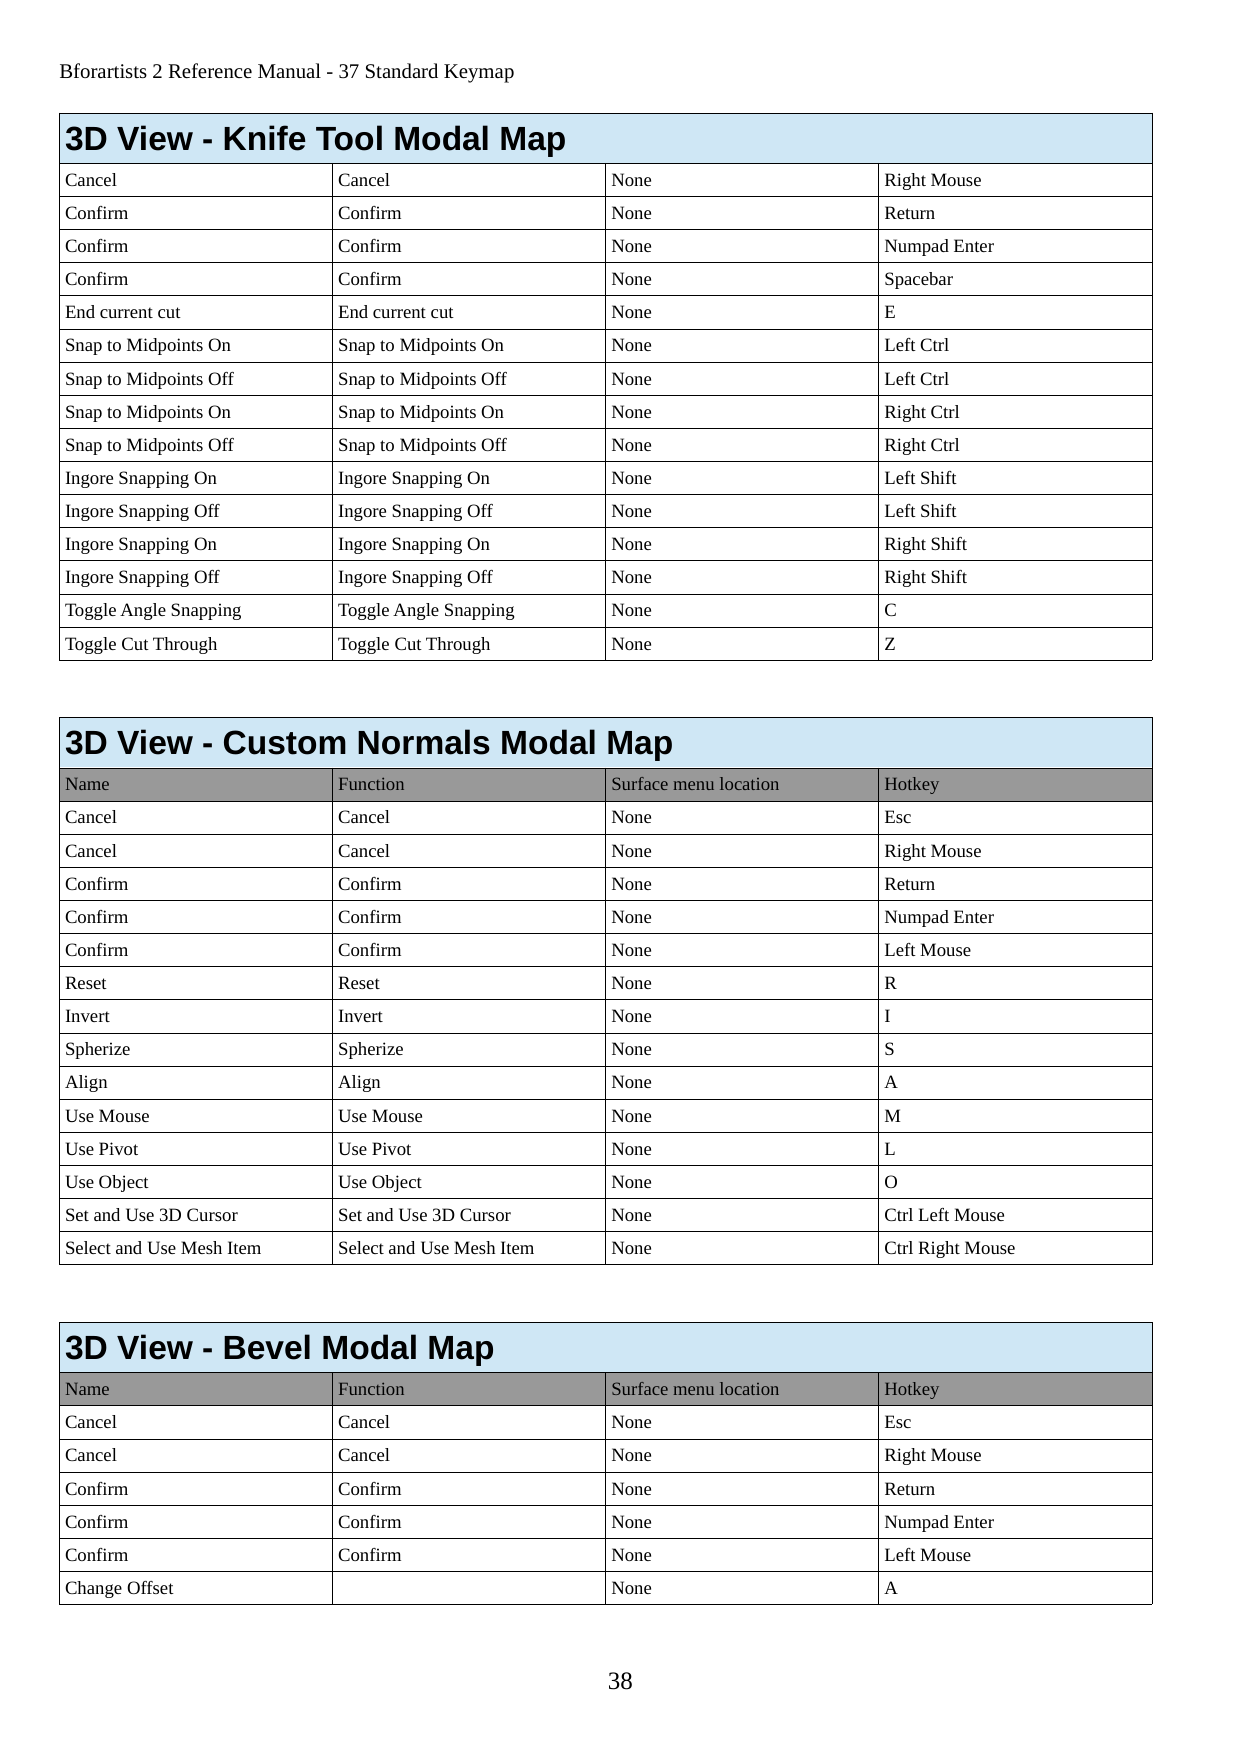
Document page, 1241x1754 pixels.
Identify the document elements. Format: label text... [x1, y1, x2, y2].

table_cell None [606, 1199, 878, 1231]
table_cell None [606, 802, 878, 834]
table_cell Cancel [333, 835, 605, 867]
table_cell Cancel [60, 164, 332, 196]
table_cell A [879, 1067, 1152, 1099]
table_cell Left Ctrl [879, 330, 1152, 362]
table_cell Confirm [333, 230, 605, 262]
table_cell Confirm [60, 1539, 332, 1571]
table_cell Ingore Snapping Off [333, 495, 605, 527]
table_cell None [606, 1067, 878, 1099]
table_cell Snap to Midpoints On [333, 330, 605, 362]
table_cell Confirm [333, 868, 605, 900]
table_cell None [606, 1473, 878, 1505]
table_cell None [606, 628, 878, 660]
table_cell Confirm [60, 934, 332, 966]
table_cell Right Mouse [879, 835, 1152, 867]
table_cell Reset [60, 967, 332, 999]
table_cell Use Pivot [333, 1133, 605, 1165]
table_cell None [606, 1034, 878, 1066]
table_cell Use Object [333, 1166, 605, 1198]
table_cell Ingore Snapping On [333, 528, 605, 560]
table_cell None [606, 263, 878, 295]
table_cell None [606, 1133, 878, 1165]
table_cell Right Ctrl [879, 429, 1152, 461]
table_cell Numpad Enter [879, 1506, 1152, 1538]
table_cell None [606, 835, 878, 867]
table_cell Name [60, 1373, 332, 1405]
table_cell Right Shift [879, 528, 1152, 560]
table_cell Snap to Midpoints Off [333, 429, 605, 461]
table_cell Cancel [333, 164, 605, 196]
table_cell Cancel [333, 1406, 605, 1438]
table_cell Use Object [60, 1166, 332, 1198]
table_cell None [606, 528, 878, 560]
table_cell End current cut [333, 296, 605, 328]
table_cell None [606, 1100, 878, 1132]
table_cell Align [333, 1067, 605, 1099]
table_cell Confirm [60, 868, 332, 900]
table_cell Toggle Cut Through [60, 628, 332, 660]
table_cell None [606, 1166, 878, 1198]
table_cell I [879, 1000, 1152, 1032]
table_cell None [606, 1406, 878, 1438]
table_cell Snap to Midpoints On [333, 396, 605, 428]
table_cell Name [60, 769, 332, 801]
table_cell Esc [879, 802, 1152, 834]
table_cell Snap to Midpoints Off [60, 429, 332, 461]
table_cell None [606, 901, 878, 933]
table_cell Left Mouse [879, 934, 1152, 966]
table_cell None [606, 934, 878, 966]
table_cell Esc [879, 1406, 1152, 1438]
table_cell Set and Use 3D Cursor [333, 1199, 605, 1231]
table_cell None [606, 1506, 878, 1538]
table_cell None [606, 164, 878, 196]
table_cell None [606, 462, 878, 494]
table_cell Cancel [333, 1440, 605, 1472]
table_cell Spherize [60, 1034, 332, 1066]
table_cell Confirm [60, 263, 332, 295]
table_cell Set and Use 3D Cursor [60, 1199, 332, 1231]
table_cell Surface menu location [606, 1373, 878, 1405]
table_cell Return [879, 197, 1152, 229]
table_cell Numpad Enter [879, 230, 1152, 262]
table_cell S [879, 1034, 1152, 1066]
table_cell Confirm [333, 1506, 605, 1538]
table_cell None [606, 868, 878, 900]
table_cell L [879, 1133, 1152, 1165]
table_cell Select and Use Mesh Item [333, 1232, 605, 1264]
table_cell None [606, 1572, 878, 1604]
table_cell Z [879, 628, 1152, 660]
table_cell Confirm [333, 197, 605, 229]
table_cell None [606, 363, 878, 395]
table_cell M [879, 1100, 1152, 1132]
table_cell Ingore Snapping Off [60, 561, 332, 593]
table_cell Ingore Snapping On [333, 462, 605, 494]
table_cell Cancel [333, 802, 605, 834]
table_cell Ingore Snapping Off [333, 561, 605, 593]
table_cell None [606, 967, 878, 999]
table_cell Confirm [333, 934, 605, 966]
table_cell Confirm [333, 263, 605, 295]
table_cell E [879, 296, 1152, 328]
table_cell Return [879, 1473, 1152, 1505]
table_cell Confirm [60, 230, 332, 262]
table_cell Right Shift [879, 561, 1152, 593]
table_cell Right Ctrl [879, 396, 1152, 428]
table_cell None [606, 561, 878, 593]
table_cell Function [333, 769, 605, 801]
table_cell None [606, 1539, 878, 1571]
table_cell Confirm [60, 1506, 332, 1538]
table_cell None [606, 1000, 878, 1032]
table_cell None [606, 396, 878, 428]
table_cell None [606, 495, 878, 527]
table_cell Confirm [60, 901, 332, 933]
table_cell Snap to Midpoints Off [60, 363, 332, 395]
table_cell Surface menu location [606, 769, 878, 801]
table_header 3D View - Custom Normals Modal Map [60, 718, 1152, 767]
table_header 3D View - Bevel Modal Map [60, 1323, 1152, 1372]
table_cell Use Mouse [60, 1100, 332, 1132]
table_cell Snap to Midpoints On [60, 330, 332, 362]
table_cell None [606, 1440, 878, 1472]
table_cell None [606, 330, 878, 362]
table_cell Confirm [60, 197, 332, 229]
table_cell Select and Use Mesh Item [60, 1232, 332, 1264]
table_cell Confirm [60, 1473, 332, 1505]
table_cell Ctrl Left Mouse [879, 1199, 1152, 1231]
table_cell Ctrl Right Mouse [879, 1232, 1152, 1264]
table_cell Cancel [60, 1406, 332, 1438]
table_cell Confirm [333, 1473, 605, 1505]
table_cell Left Shift [879, 495, 1152, 527]
table_cell Confirm [333, 901, 605, 933]
table_cell Cancel [60, 1440, 332, 1472]
table_cell Hotkey [879, 1373, 1152, 1405]
table_cell End current cut [60, 296, 332, 328]
table_cell Numpad Enter [879, 901, 1152, 933]
table_cell Confirm [333, 1539, 605, 1571]
table_cell Left Ctrl [879, 363, 1152, 395]
table_cell Right Mouse [879, 1440, 1152, 1472]
table_cell Ingore Snapping Off [60, 495, 332, 527]
table_cell Snap to Midpoints Off [333, 363, 605, 395]
table_cell Use Pivot [60, 1133, 332, 1165]
table_cell None [606, 429, 878, 461]
table_cell None [606, 296, 878, 328]
table_cell Return [879, 868, 1152, 900]
table_cell Hotkey [879, 769, 1152, 801]
table_cell Left Mouse [879, 1539, 1152, 1571]
table_cell Function [333, 1373, 605, 1405]
table_cell Spacebar [879, 263, 1152, 295]
table_cell Snap to Midpoints On [60, 396, 332, 428]
table_cell Invert [333, 1000, 605, 1032]
table_cell None [606, 1232, 878, 1264]
table_cell Left Shift [879, 462, 1152, 494]
table_cell [333, 1572, 605, 1604]
table_cell Ingore Snapping On [60, 462, 332, 494]
table_cell O [879, 1166, 1152, 1198]
table_cell Cancel [60, 835, 332, 867]
table_cell Invert [60, 1000, 332, 1032]
table_cell R [879, 967, 1152, 999]
table_cell None [606, 197, 878, 229]
table_cell None [606, 595, 878, 627]
table_cell Align [60, 1067, 332, 1099]
table_cell Change Offset [60, 1572, 332, 1604]
table_cell C [879, 595, 1152, 627]
table_cell Toggle Angle Snapping [60, 595, 332, 627]
table_header 3D View - Knife Tool Modal Map [60, 114, 1152, 163]
table_cell Toggle Angle Snapping [333, 595, 605, 627]
table_cell Use Mouse [333, 1100, 605, 1132]
table_cell A [879, 1572, 1152, 1604]
table_cell None [606, 230, 878, 262]
table_cell Spherize [333, 1034, 605, 1066]
table_cell Cancel [60, 802, 332, 834]
table_cell Reset [333, 967, 605, 999]
table_cell Right Mouse [879, 164, 1152, 196]
table_cell Toggle Cut Through [333, 628, 605, 660]
table_cell Ingore Snapping On [60, 528, 332, 560]
